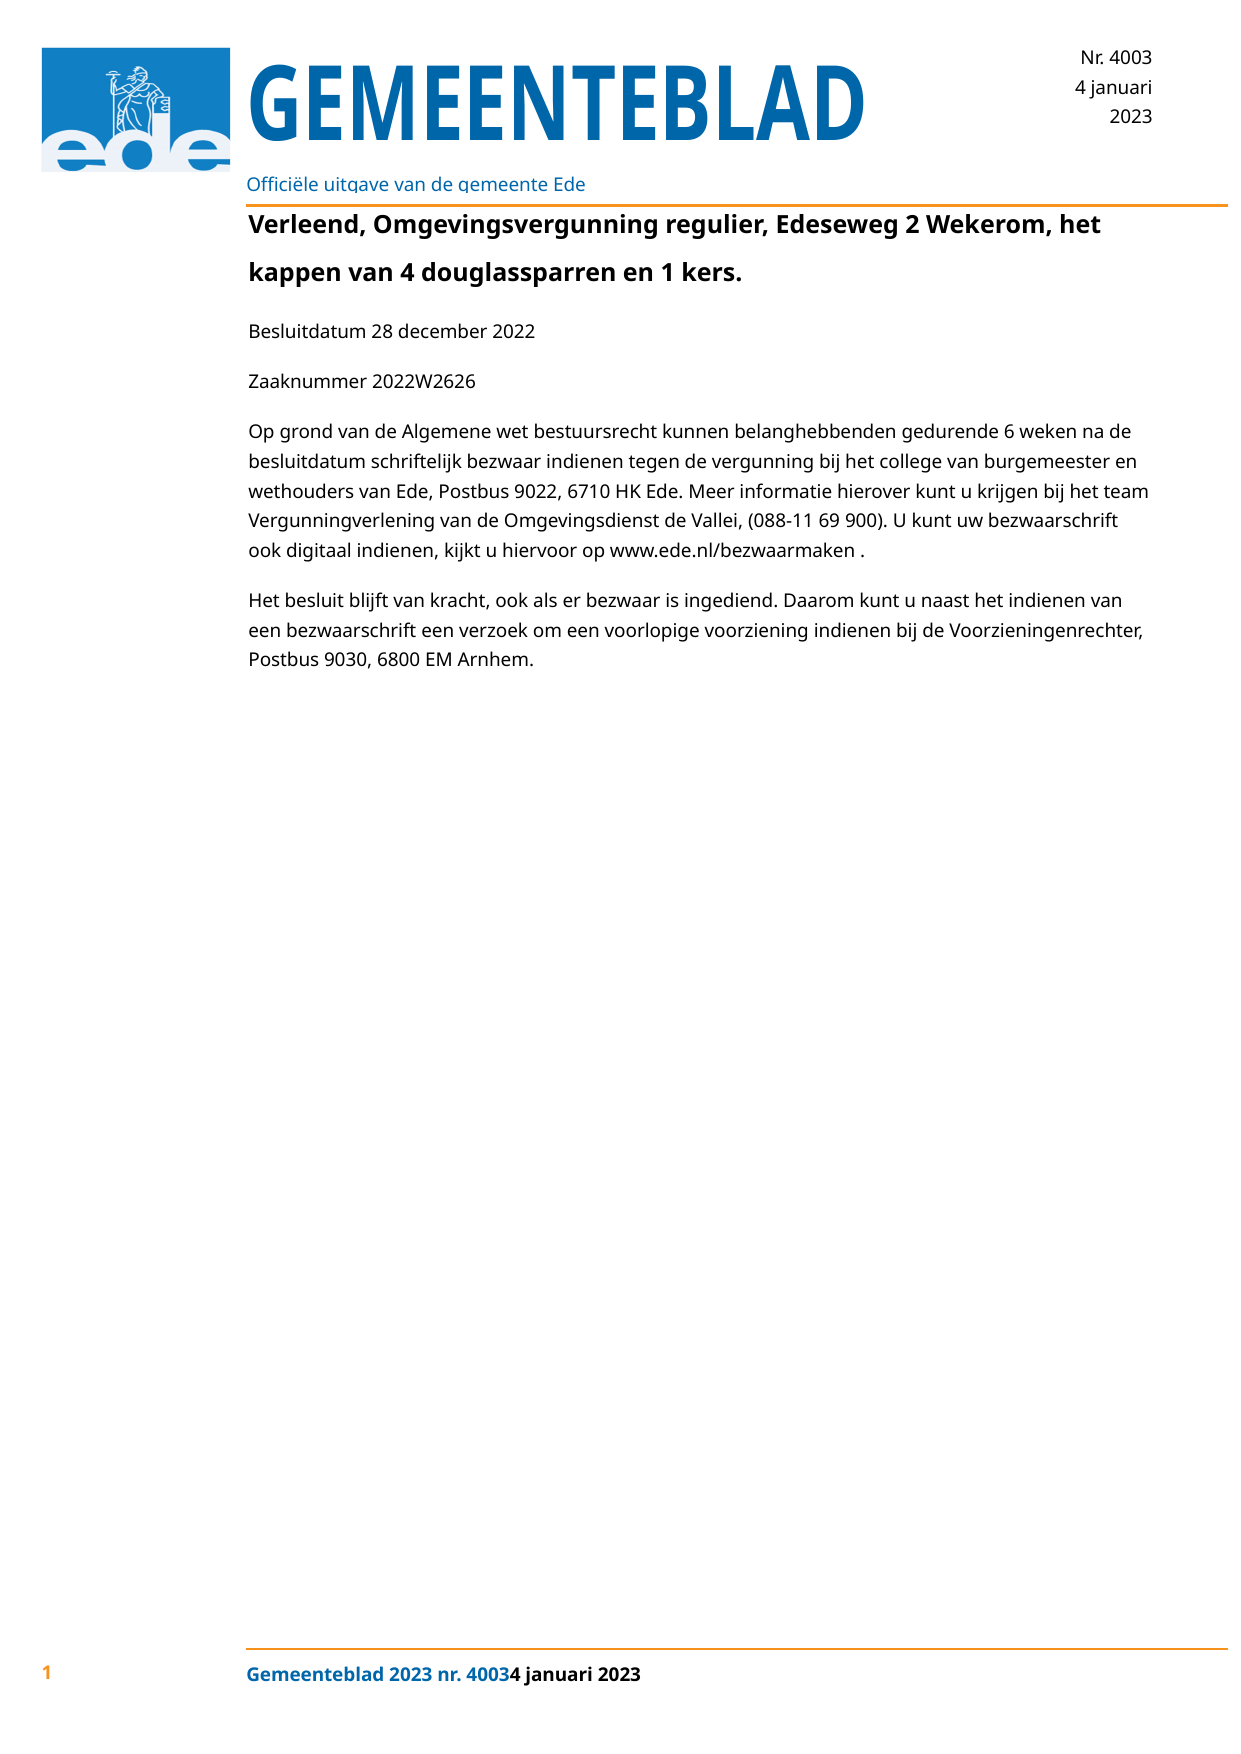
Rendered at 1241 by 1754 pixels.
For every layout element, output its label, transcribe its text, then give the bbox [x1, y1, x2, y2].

text Het besluit blijft van kracht, ook als er bezwaar is ingediend. Daarom kunt u naast het indienen van een bezwaarschrift een verzoek om een voorlopige voorziening indienen bij de Voorzieningenrechter, Postbus 9030, 6800 EM Arnhem. [248, 587, 1152, 672]
text Besluitdatum 28 december 2022 [248, 318, 1152, 344]
text Zaaknummer 2022W2626 [248, 368, 1152, 394]
picture [41, 47, 231, 172]
text Verleend, Omgevingsvergunning regulier, Edeseweg 2 Wekerom, het kappen van 4 douglassparren en 1 kers. [248, 207, 1152, 288]
text Op grond van de Algemene wet bestuursrecht kunnen belanghebbenden gedurende 6 weken na de besluitdatum schriftelijk bezwaar indienen tegen de vergunning bij het college van burgemeester en wethouders van Ede, Postbus 9022, 6710 HK Ede. Meer informatie hierover kunt u krijgen bij het team Vergunningverlening van de Omgevingsdienst de Vallei, (088-11 69 900). U kunt uw bezwaarschrift ook digitaal indienen, kijkt u hiervoor op www.ede.nl/bezwaarmaken . [248, 419, 1152, 563]
